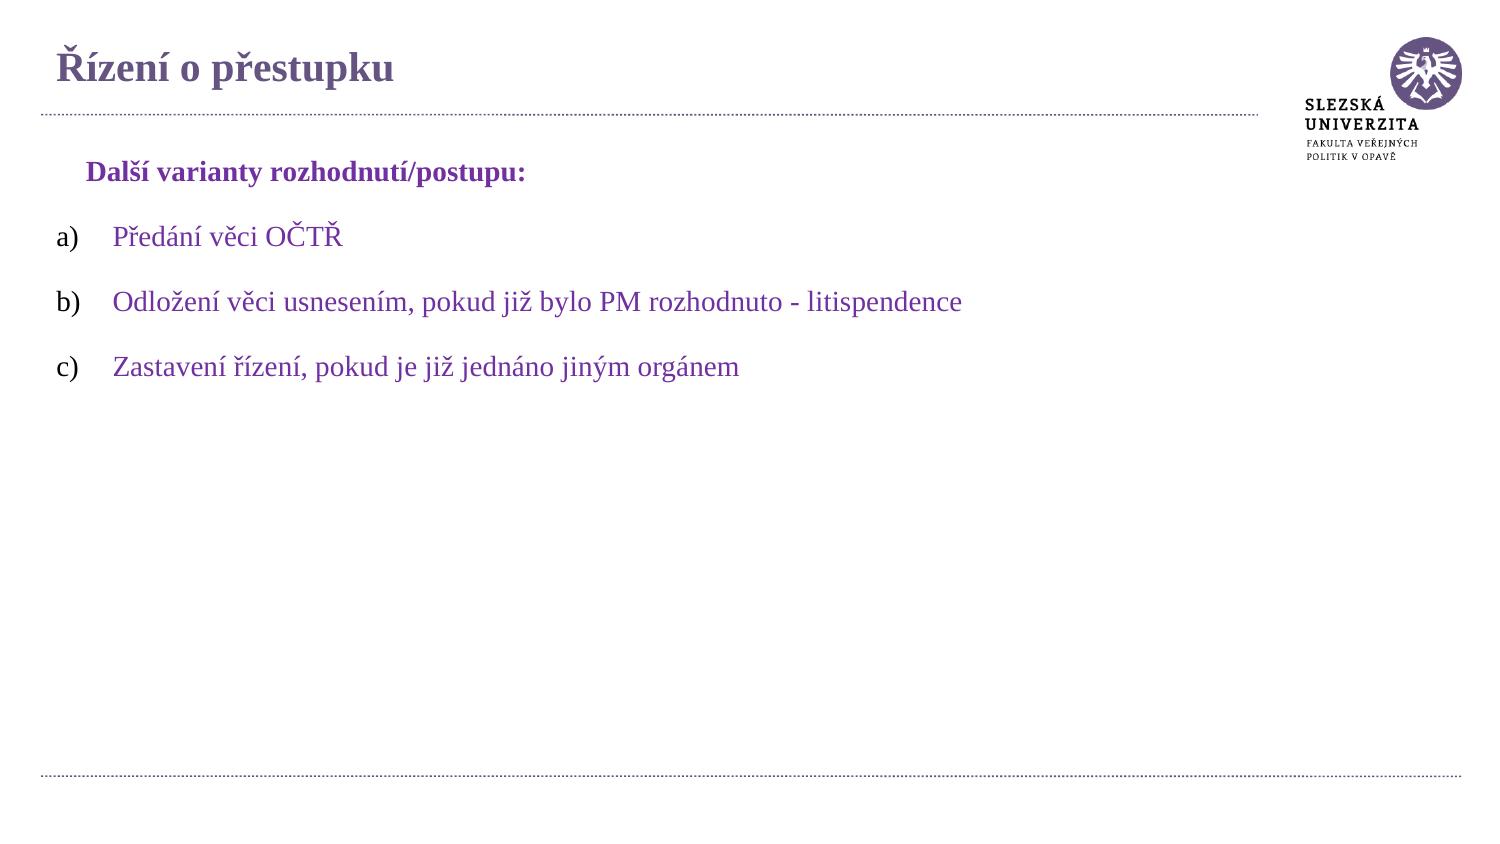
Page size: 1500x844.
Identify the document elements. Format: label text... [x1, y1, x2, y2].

text_box Další varianty rozhodnutí/postupu: Předání věci OČTŘ Odložení věci usnesením, pokud již bylo PM rozhodnuto - litispendence Zastavení řízení, pokud je již jednáno jiným orgánem [41, 139, 1226, 659]
title Řízení o přestupku [41, 32, 1325, 116]
